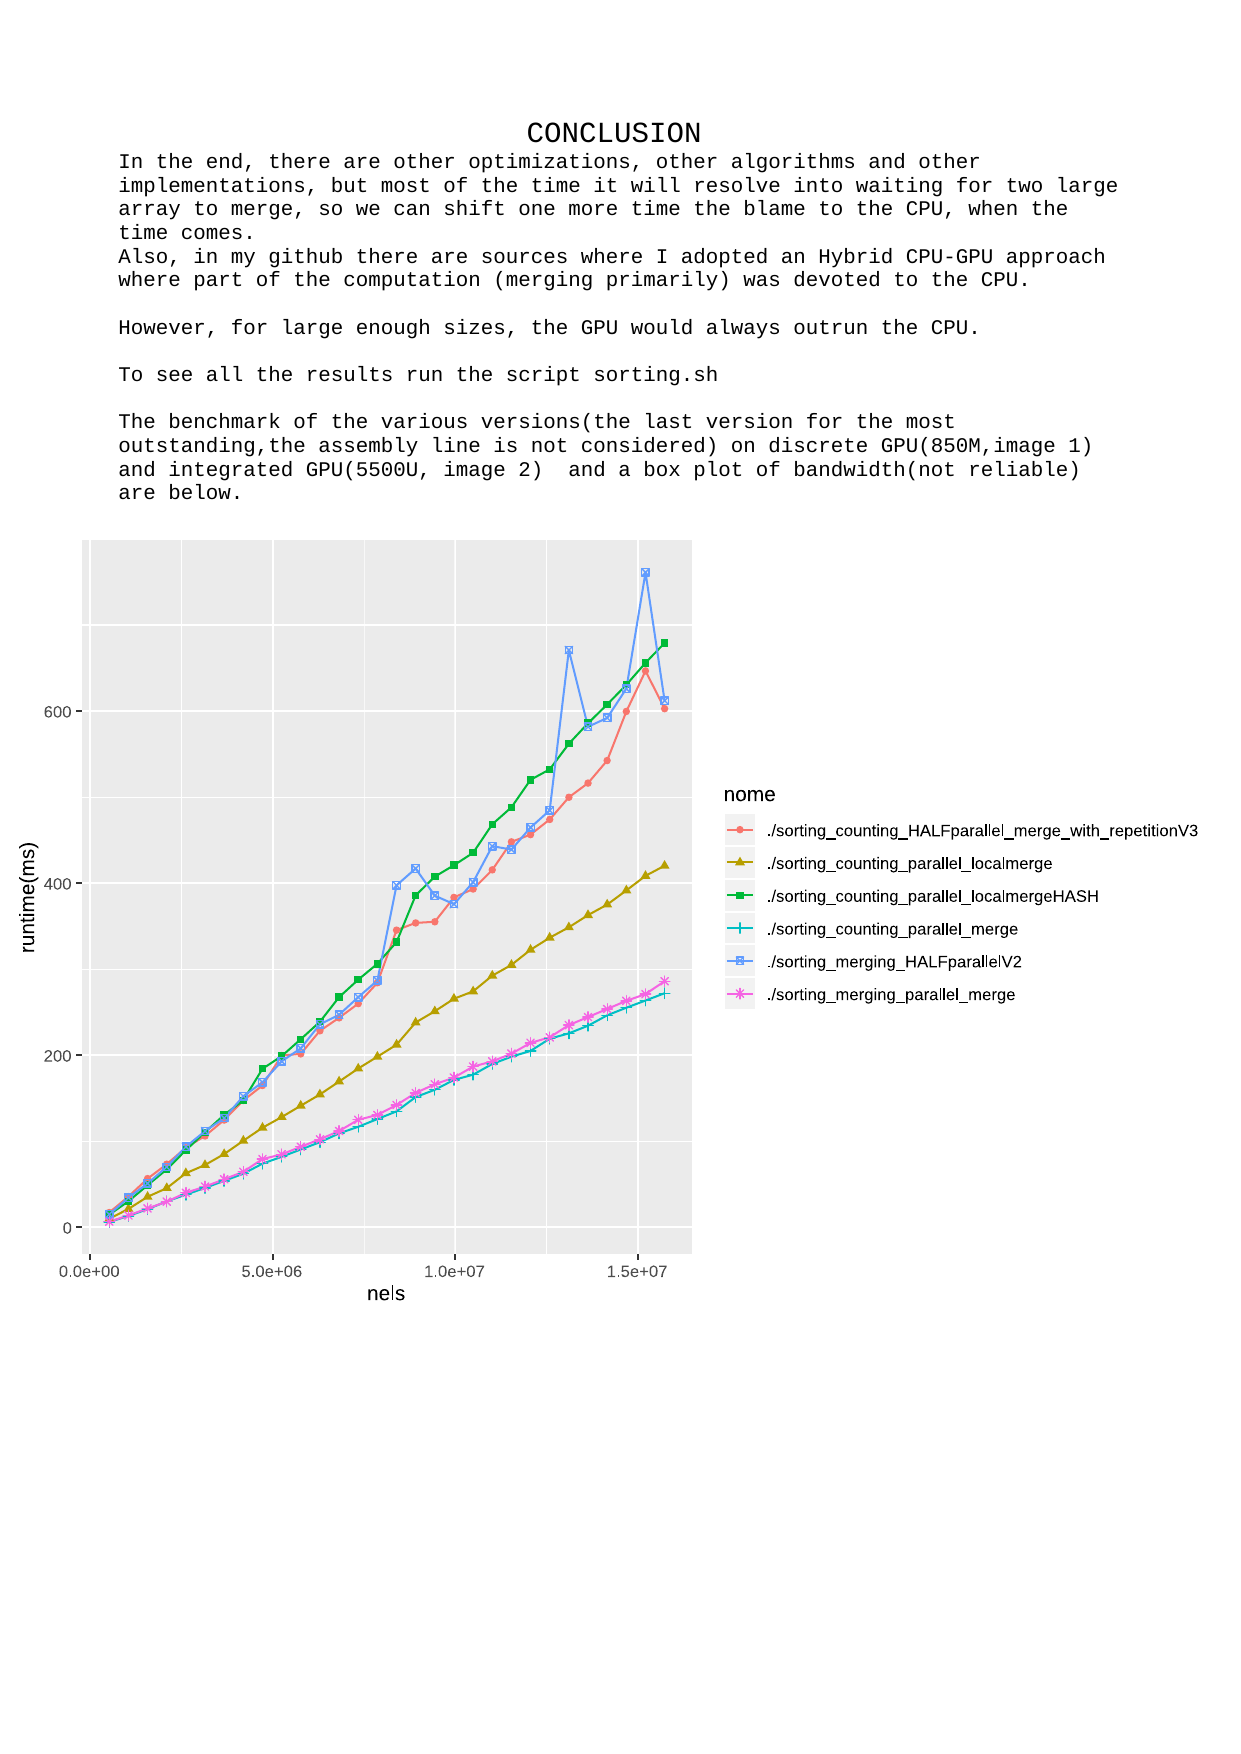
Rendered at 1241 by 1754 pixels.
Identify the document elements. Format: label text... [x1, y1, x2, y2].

text The benchmark of the various versions(the last version for the most outstanding,the assembly line is not considered) on discrete GPU(850M,image 1) and integrated GPU(5500U, image 2) and a box plot of bandwidth(not reliable) are below. [118, 411, 1122, 506]
text In the end, there are other optimizations, other algorithms and other implementations, but most of the time it will resolve into waiting for two large array to merge, so we can shift one more time the blame to the CPU, when the time comes. [118, 151, 1122, 246]
text To see all the results run the script sorting.sh [118, 364, 1122, 388]
text Also, in my github there are sources where I adopted an Hybrid CPU-GPU approach where part of the computation (merging primarily) was devoted to the CPU. [118, 246, 1122, 293]
text However, for large enough sizes, the GPU would always outrun the CPU. [118, 317, 1122, 340]
text CONCLUSION [118, 118, 1122, 151]
